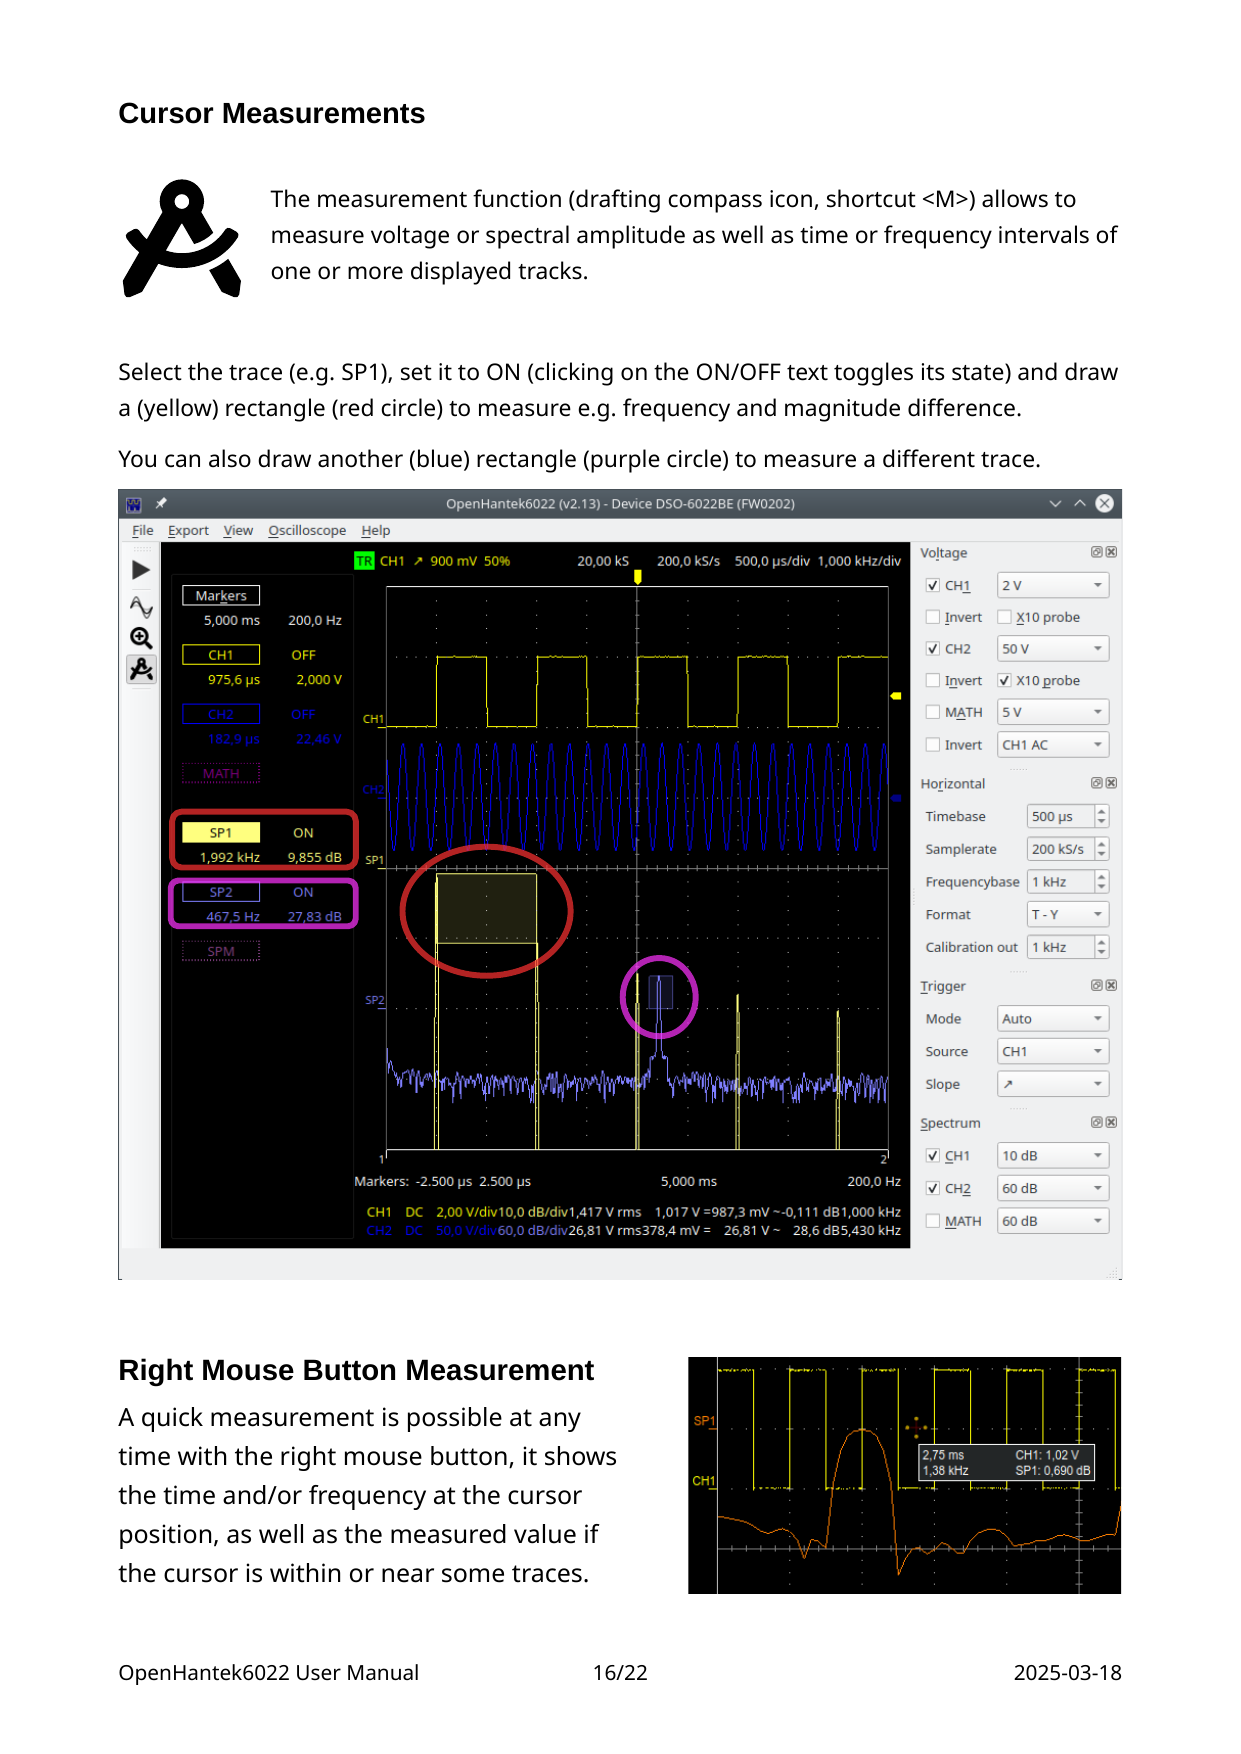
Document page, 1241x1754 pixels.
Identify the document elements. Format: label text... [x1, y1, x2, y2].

text A quick measurement is possible at any time with the right mouse button, it shows the time and/or frequency at the cursor position, as well as the measured value if the cursor is within or near some traces. [118, 1399, 688, 1590]
text You can also draw another (blue) rectangle (purple circle) to measure a different trace. [118, 442, 1122, 474]
subtitle Cursor Measurements [118, 96, 1122, 129]
picture [118, 489, 1123, 1280]
text [118, 183, 168, 286]
subtitle [167, 877, 359, 930]
subtitle Right Mouse Button Measurement [118, 1353, 1122, 1387]
picture [688, 1357, 1122, 1594]
text Select the trace (e.g. SP1), set it to ON (clicking on the ON/OFF text toggles its state) and draw a (yellow) rectangle (red circle) to measure e.g. frequency and magnitude difference. [118, 356, 1122, 423]
subtitle [619, 955, 699, 1040]
text The measurement function (drafting compass icon, shortcut <M>) allows to measure voltage or spectral amplitude as well as time or frequency intervals of one or more displayed tracks. [146, 183, 1122, 286]
